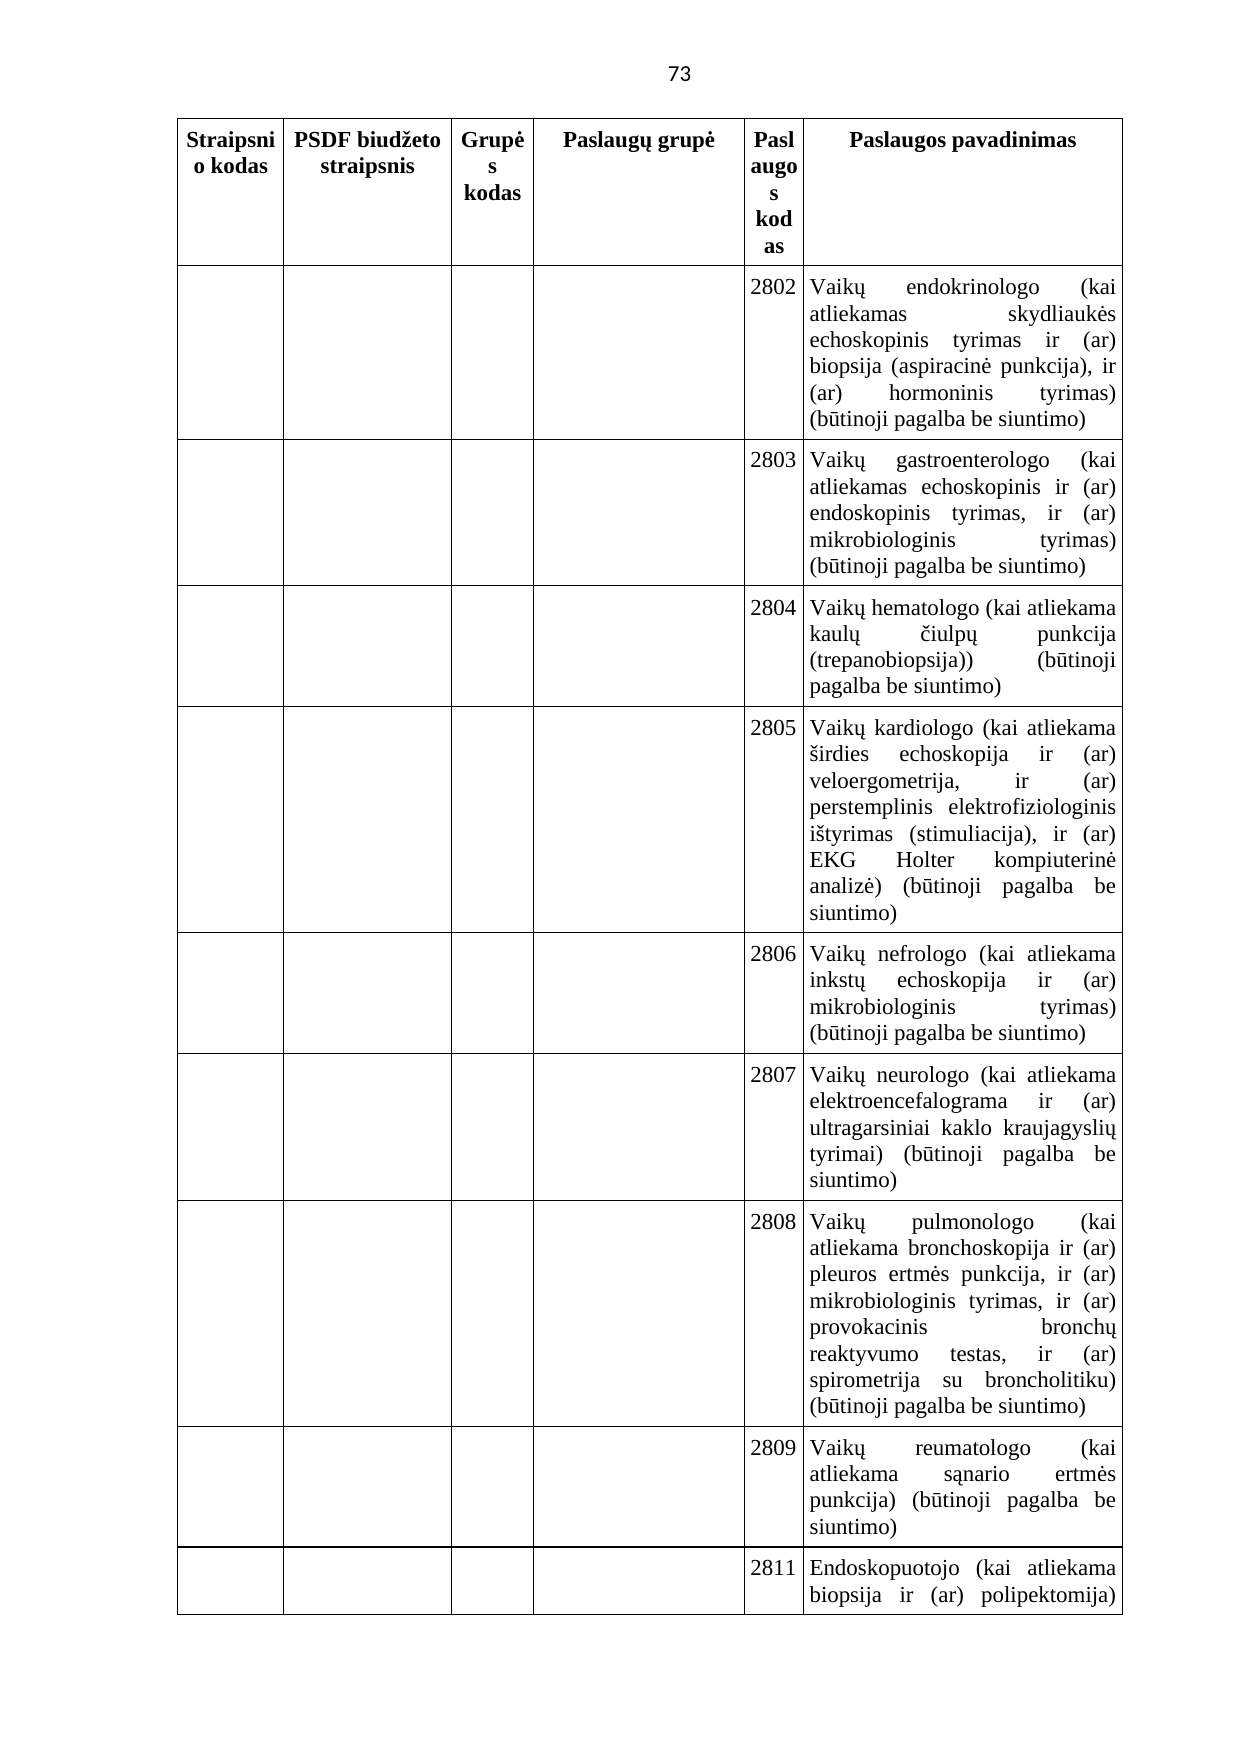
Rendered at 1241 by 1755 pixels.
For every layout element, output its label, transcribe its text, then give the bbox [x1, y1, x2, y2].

table_cell [452, 1427, 533, 1546]
table_cell 2811 [745, 1548, 803, 1614]
table_cell [534, 933, 744, 1053]
table_cell [534, 1201, 744, 1426]
table_cell [284, 1427, 451, 1546]
table_cell [284, 1054, 451, 1200]
table_cell Vaikų reumatologo (kai atliekama sąnario ertmės punkcija) (būtinoji pagalba be siuntimo) [804, 1427, 1122, 1546]
table_cell [284, 440, 451, 585]
table_header Straipsnio kodas [178, 119, 283, 265]
table_cell 2804 [745, 586, 803, 706]
table_cell [452, 440, 533, 585]
table_cell [178, 1054, 283, 1200]
table_cell Vaikų gastroenterologo (kai atliekamas echoskopinis ir (ar) endoskopinis tyrimas, ir (ar) mikrobiologinis tyrimas) (būtinoji pagalba be siuntimo) [804, 440, 1122, 585]
table_cell [284, 586, 451, 706]
table_cell [534, 1427, 744, 1546]
table_cell Vaikų pulmonologo (kai atliekama bronchoskopija ir (ar) pleuros ertmės punkcija, ir (ar) mikrobiologinis tyrimas, ir (ar) provokacinis bronchų reaktyvumo testas, ir (ar) spirometrija su broncholitiku) (būtinoji pagalba be siuntimo) [804, 1201, 1122, 1426]
table_cell [452, 266, 533, 438]
table_cell [452, 1054, 533, 1200]
table_cell 2807 [745, 1054, 803, 1200]
table_cell [178, 1548, 283, 1614]
table_cell [178, 440, 283, 585]
table_cell [452, 933, 533, 1053]
table_cell [178, 266, 283, 438]
table_cell Vaikų kardiologo (kai atliekama širdies echoskopija ir (ar) veloergometrija, ir (ar) perstemplinis elektrofiziologinis ištyrimas (stimuliacija), ir (ar) EKG Holter kompiuterinė analizė) (būtinoji pagalba be siuntimo) [804, 707, 1122, 932]
table_cell [534, 266, 744, 438]
table_cell Vaikų endokrinologo (kai atliekamas skydliaukės echoskopinis tyrimas ir (ar) biopsija (aspiracinė punkcija), ir (ar) hormoninis tyrimas) (būtinoji pagalba be siuntimo) [804, 266, 1122, 438]
table_header Paslaugų grupė [534, 119, 744, 265]
table_cell [534, 1548, 744, 1614]
table_cell [284, 1548, 451, 1614]
table_cell 2809 [745, 1427, 803, 1546]
table_cell [284, 1201, 451, 1426]
table_cell [178, 1427, 283, 1546]
table_header PSDF biudžeto straipsnis [284, 119, 451, 265]
table_cell [534, 1054, 744, 1200]
table_cell [534, 440, 744, 585]
table_header Paslaugos pavadinimas [804, 119, 1122, 265]
table_cell 2802 [745, 266, 803, 438]
table_cell Endoskopuotojo (kai atliekama biopsija ir (ar) polipektomija) [804, 1548, 1122, 1614]
table_header Paslaugos kodas [745, 119, 803, 265]
table_cell [178, 707, 283, 932]
table_cell [452, 586, 533, 706]
table_cell Vaikų nefrologo (kai atliekama inkstų echoskopija ir (ar) mikrobiologinis tyrimas) (būtinoji pagalba be siuntimo) [804, 933, 1122, 1053]
table_cell [178, 1201, 283, 1426]
table_cell 2806 [745, 933, 803, 1053]
table_cell [534, 707, 744, 932]
table_cell 2805 [745, 707, 803, 932]
table_cell Vaikų neurologo (kai atliekama elektroencefalograma ir (ar) ultragarsiniai kaklo kraujagyslių tyrimai) (būtinoji pagalba be siuntimo) [804, 1054, 1122, 1200]
table_cell [284, 707, 451, 932]
table_cell [284, 933, 451, 1053]
table_cell [452, 1548, 533, 1614]
table_cell Vaikų hematologo (kai atliekama kaulų čiulpų punkcija (trepanobiopsija)) (būtinoji pagalba be siuntimo) [804, 586, 1122, 706]
table_cell [178, 933, 283, 1053]
table_cell [452, 707, 533, 932]
table_cell [452, 1201, 533, 1426]
table_header Grupės kodas [452, 119, 533, 265]
table_cell [178, 586, 283, 706]
table_cell 2803 [745, 440, 803, 585]
table_cell [284, 266, 451, 438]
table_cell [534, 586, 744, 706]
table_cell 2808 [745, 1201, 803, 1426]
